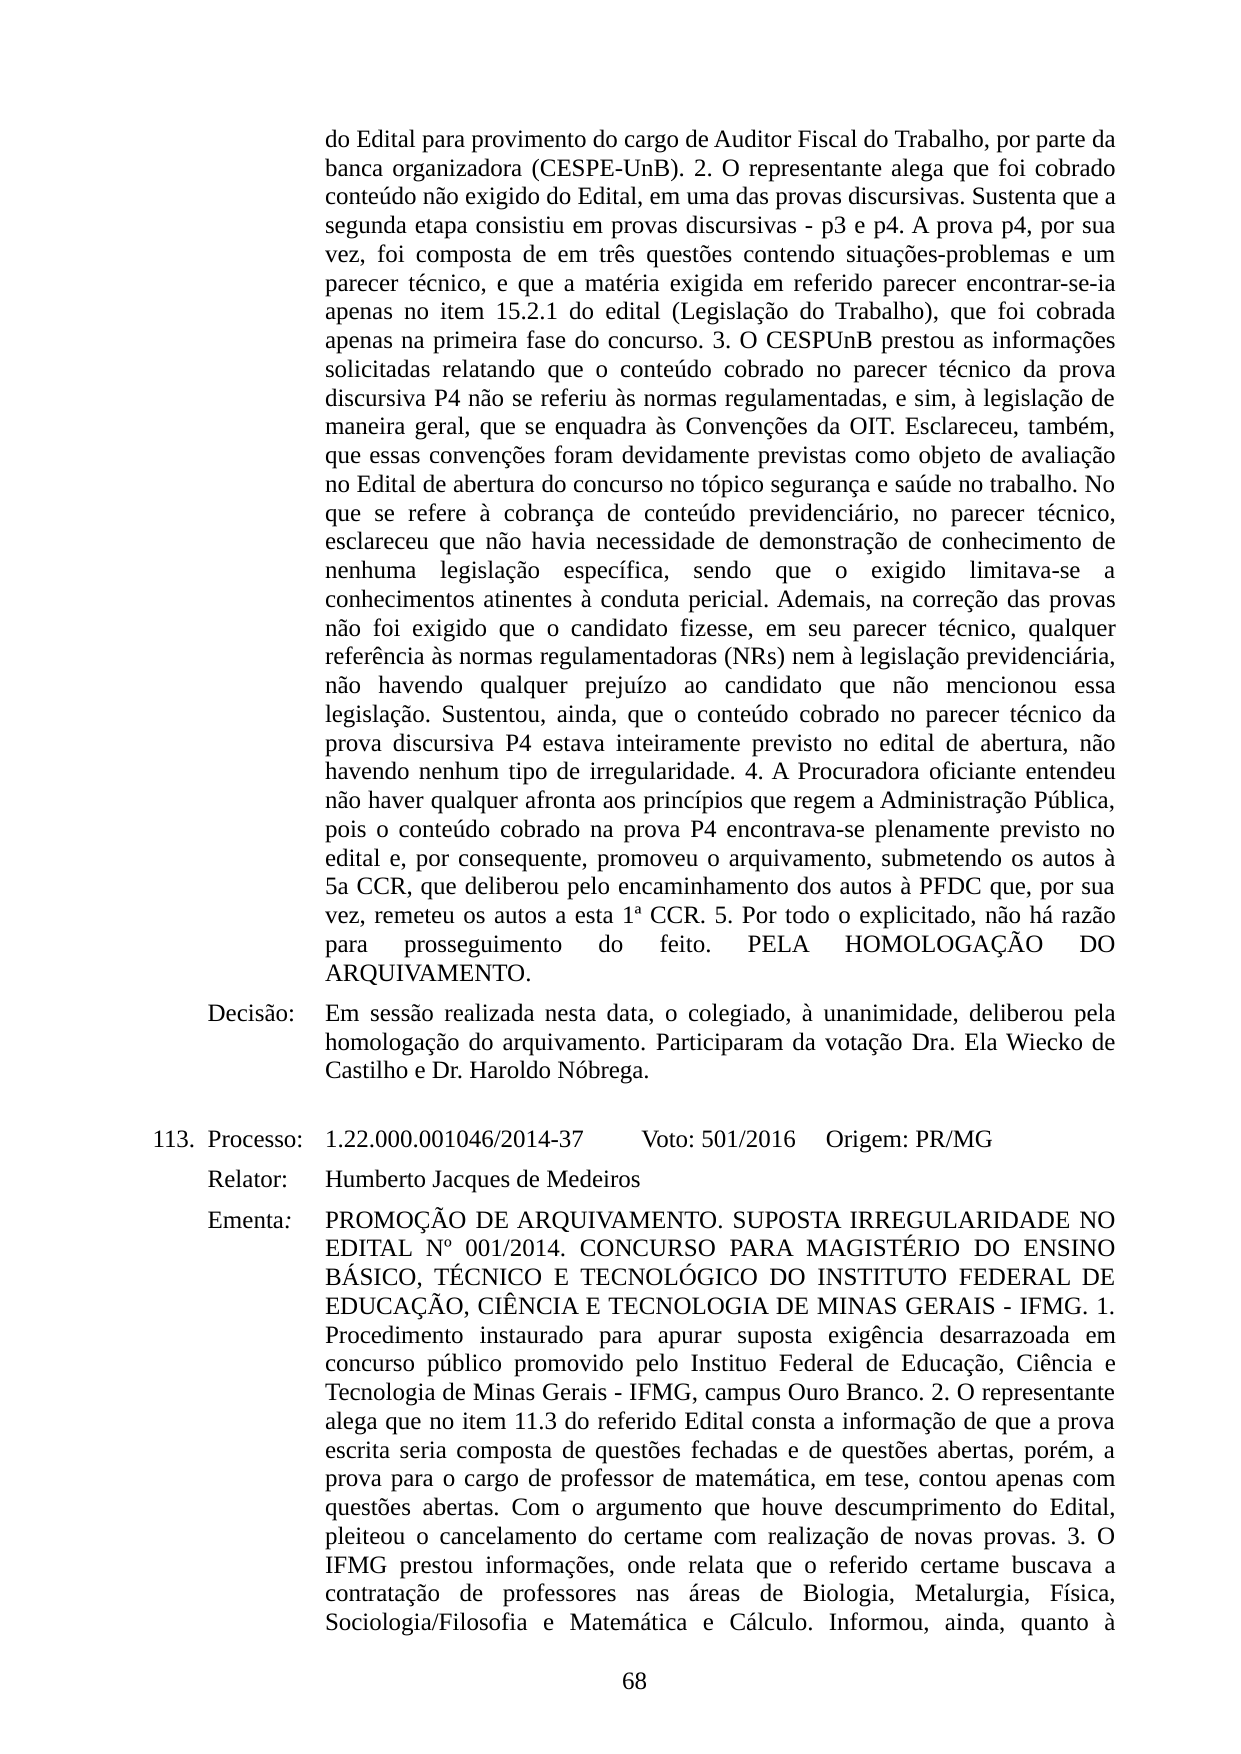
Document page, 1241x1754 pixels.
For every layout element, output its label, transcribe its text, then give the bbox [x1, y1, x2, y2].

table_cell Ementa: [202, 1199, 319, 1642]
table_header Origem: PR/MG [820, 1119, 1122, 1159]
table_cell Relator: [202, 1159, 319, 1199]
table_header Voto: 501/2016 [635, 1119, 820, 1159]
table_cell Em sessão realizada nesta data, o colegiado, à unanimidade, deliberou pela homologação do arquivamento. Participaram da votação Dra. Ela Wiecko de Castilho e Dr. Haroldo Nóbrega. [319, 992, 1122, 1090]
table_cell [146, 1159, 202, 1199]
table_header 113. [146, 1119, 202, 1159]
table_header 1.22.000.001046/2014-37 [319, 1119, 635, 1159]
table_cell Decisão: [202, 992, 319, 1090]
table_cell [146, 1199, 202, 1642]
table_cell [146, 118, 202, 992]
table_header Processo: [202, 1119, 319, 1159]
table_cell Humberto Jacques de Medeiros [319, 1159, 1122, 1199]
table_cell PROMOÇÃO DE ARQUIVAMENTO. SUPOSTA IRREGULARIDADE NO EDITAL Nº 001/2014. CONCURSO PARA MAGISTÉRIO DO ENSINO BÁSICO, TÉCNICO E TECNOLÓGICO DO INSTITUTO FEDERAL DE EDUCAÇÃO, CIÊNCIA E TECNOLOGIA DE MINAS GERAIS - IFMG. 1. Procedimento instaurado para apurar suposta exigência desarrazoada em concurso público promovido pelo Instituo Federal de Educação, Ciência e Tecnologia de Minas Gerais - IFMG, campus Ouro Branco. 2. O representante alega que no item 11.3 do referido Edital consta a informação de que a prova escrita seria composta de questões fechadas e de questões abertas, porém, a prova para o cargo de professor de matemática, em tese, contou apenas com questões abertas. Com o argumento que houve descumprimento do Edital, pleiteou o cancelamento do certame com realização de novas provas. 3. O IFMG prestou informações, onde relata que o referido certame buscava a contratação de professores nas áreas de Biologia, Metalurgia, Física, Sociologia/Filosofia e Matemática e Cálculo. Informou, ainda, quanto à [319, 1199, 1122, 1642]
table_cell [146, 992, 202, 1090]
table_cell [202, 118, 319, 992]
table_cell do Edital para provimento do cargo de Auditor Fiscal do Trabalho, por parte da banca organizadora (CESPE-UnB). 2. O representante alega que foi cobrado conteúdo não exigido do Edital, em uma das provas discursivas. Sustenta que a segunda etapa consistiu em provas discursivas - p3 e p4. A prova p4, por sua vez, foi composta de em três questões contendo situações-problemas e um parecer técnico, e que a matéria exigida em referido parecer encontrar-se-ia apenas no item 15.2.1 do edital (Legislação do Trabalho), que foi cobrada apenas na primeira fase do concurso. 3. O CESPUnB prestou as informações solicitadas relatando que o conteúdo cobrado no parecer técnico da prova discursiva P4 não se referiu às normas regulamentadas, e sim, à legislação de maneira geral, que se enquadra às Convenções da OIT. Esclareceu, também, que essas convenções foram devidamente previstas como objeto de avaliação no Edital de abertura do concurso no tópico segurança e saúde no trabalho. No que se refere à cobrança de conteúdo previdenciário, no parecer técnico, esclareceu que não havia necessidade de demonstração de conhecimento de nenhuma legislação específica, sendo que o exigido limitava-se a conhecimentos atinentes à conduta pericial. Ademais, na correção das provas não foi exigido que o candidato fizesse, em seu parecer técnico, qualquer referência às normas regulamentadoras (NRs) nem à legislação previdenciária, não havendo qualquer prejuízo ao candidato que não mencionou essa legislação. Sustentou, ainda, que o conteúdo cobrado no parecer técnico da prova discursiva P4 estava inteiramente previsto no edital de abertura, não havendo nenhum tipo de irregularidade. 4. A Procuradora oficiante entendeu não haver qualquer afronta aos princípios que regem a Administração Pública, pois o conteúdo cobrado na prova P4 encontrava-se plenamente previsto no edital e, por consequente, promoveu o arquivamento, submetendo os autos à 5a CCR, que deliberou pelo encaminhamento dos autos à PFDC que, por sua vez, remeteu os autos a esta 1ª CCR. 5. Por todo o explicitado, não há razão para prosseguimento do feito. PELA HOMOLOGAÇÃO DO ARQUIVAMENTO. [319, 118, 1122, 992]
